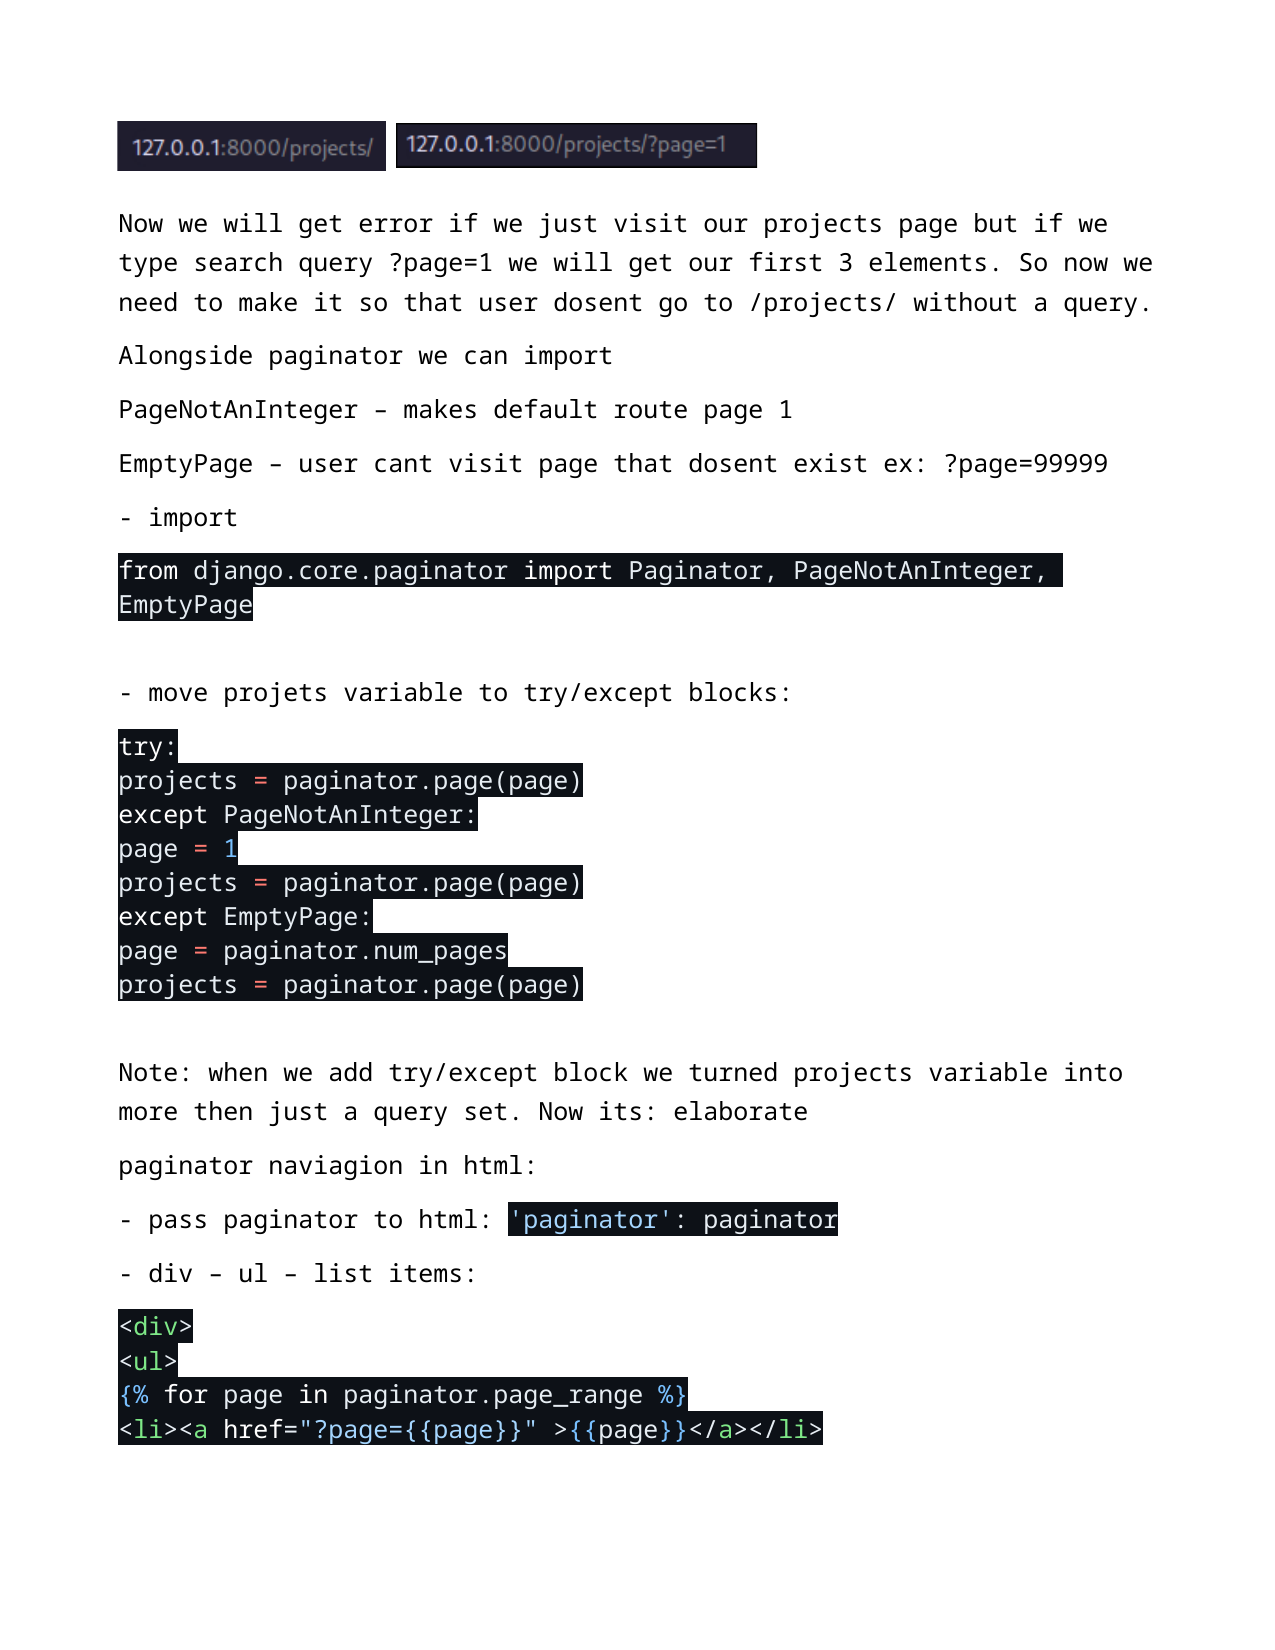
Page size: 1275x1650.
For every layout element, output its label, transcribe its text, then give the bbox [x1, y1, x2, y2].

text Now we will get error if we just visit our projects page but if we type search query ?page=1 we will get our first 3 elements. So now we need to make it so that user dosent go to /projects/ without a query. [118, 206, 1157, 318]
text Note: when we add try/except block we turned projects variable into more then just a query set. Now its: elaborate [118, 1055, 1157, 1128]
text EmptyPage – user cant visit page that dosent exist ex: ?page=99999 [118, 446, 1157, 479]
text {% for page in paginator.page_range %} [118, 1377, 1157, 1411]
text page = 1 [118, 831, 1157, 865]
text try: [118, 729, 1157, 763]
text projects = paginator.page(page) [118, 865, 1157, 899]
text except PageNotAnInteger: [118, 797, 1157, 831]
text except EmptyPage: [118, 899, 1157, 933]
text - pass paginator to html: 'paginator': paginator [118, 1202, 1157, 1236]
text <ul> [118, 1343, 1157, 1377]
text - div – ul – list items: [118, 1255, 1157, 1289]
text page = paginator.num_pages [118, 933, 1157, 967]
text - move projets variable to try/except blocks: [118, 675, 1157, 709]
text paginator naviagion in html: [118, 1148, 1157, 1182]
text <div> [118, 1309, 1157, 1343]
text PageNotAnInteger – makes default route page 1 [118, 392, 1157, 426]
picture [396, 123, 758, 168]
text from django.core.paginator import Paginator, PageNotAnInteger, EmptyPage [118, 553, 1157, 621]
text projects = paginator.page(page) [118, 967, 1157, 1001]
picture [117, 121, 386, 171]
text - import [118, 499, 1157, 533]
text projects = paginator.page(page) [118, 763, 1157, 797]
text Alongside paginator we can import [118, 338, 1157, 372]
text <li><a href="?page={{page}}" >{{page}}</a></li> [118, 1411, 1157, 1445]
